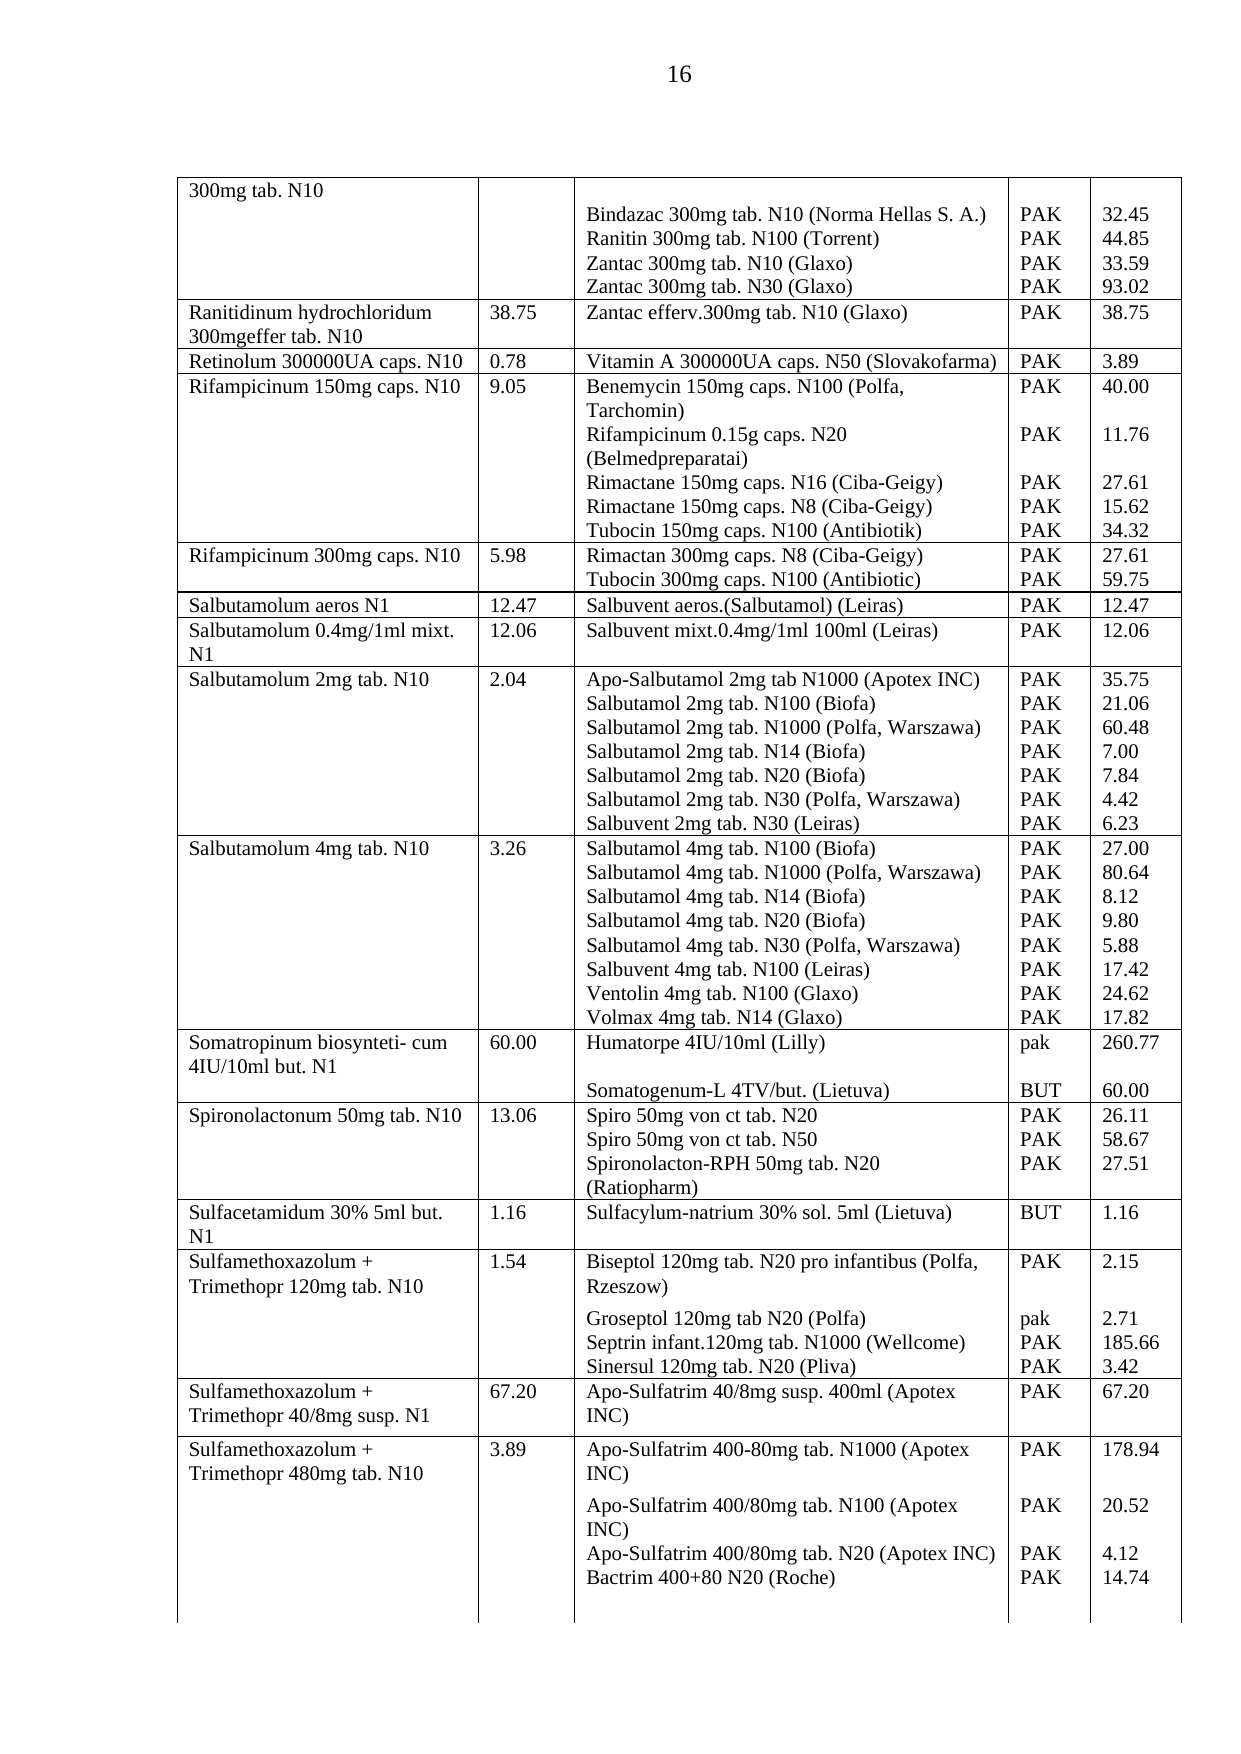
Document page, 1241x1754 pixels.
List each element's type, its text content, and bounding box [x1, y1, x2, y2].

table_cell Sulfamethoxazolum + Trimethopr 480mg tab. N10 [178, 1437, 478, 1493]
table_cell [178, 909, 478, 932]
table_cell Tubocin 300mg caps. N100 (Antibiotic) [575, 568, 1008, 591]
table_cell [479, 811, 574, 835]
table_cell 67.20 [479, 1379, 574, 1436]
table_cell 7.84 [1091, 763, 1181, 787]
table_cell [178, 860, 478, 884]
table_cell Salbuvent 2mg tab. N30 (Leiras) [575, 811, 1008, 835]
table_cell Biseptol 120mg tab. N20 pro infantibus (Polfa, Rzeszow) [575, 1250, 1008, 1306]
table_cell Rimactan 300mg caps. N8 (Ciba-Geigy) [575, 543, 1008, 567]
table_cell 17.42 [1091, 957, 1181, 981]
table_cell pak [1009, 1306, 1090, 1330]
table_cell 38.75 [479, 300, 574, 348]
table_cell BUT [1009, 1078, 1090, 1102]
table_cell [178, 250, 478, 274]
table_cell 185.66 [1091, 1330, 1181, 1354]
table_cell PAK [1009, 1541, 1090, 1565]
table_cell Somatropinum biosynteti- cum 4IU/10ml but. N1 [178, 1030, 478, 1078]
table_cell [479, 1306, 574, 1330]
table_cell [178, 470, 478, 494]
table_cell [178, 1541, 478, 1565]
table_cell Rimactane 150mg caps. N8 (Ciba-Geigy) [575, 494, 1008, 518]
table_cell 38.75 [1091, 300, 1181, 348]
table_cell Sulfamethoxazolum + Trimethopr 120mg tab. N10 [178, 1250, 478, 1306]
table_cell Salbutamolum aeros N1 [178, 593, 478, 617]
table_cell Rifampicinum 300mg caps. N10 [178, 543, 478, 567]
table_cell BUT [1009, 1200, 1090, 1248]
table_cell 67.20 [1091, 1379, 1181, 1436]
table_cell pak [1009, 1030, 1090, 1078]
table_cell Salbutamol 4mg tab. N30 (Polfa, Warszawa) [575, 933, 1008, 957]
table_cell 33.59 [1091, 250, 1181, 274]
table_cell Groseptol 120mg tab N20 (Polfa) [575, 1306, 1008, 1330]
table_cell [479, 1565, 574, 1623]
table_cell Retinolum 300000UA caps. N10 [178, 349, 478, 373]
table_cell 178.94 [1091, 1437, 1181, 1493]
table_cell Zantac 300mg tab. N30 (Glaxo) [575, 275, 1008, 298]
table_cell Salbutamol 2mg tab. N1000 (Polfa, Warszawa) [575, 715, 1008, 739]
table_cell PAK [1009, 568, 1090, 591]
table_cell [479, 909, 574, 932]
table_cell [178, 884, 478, 908]
table_cell [178, 422, 478, 470]
table_cell [178, 275, 478, 298]
table_cell [479, 981, 574, 1005]
table_cell 27.00 [1091, 836, 1181, 860]
table_cell [178, 1493, 478, 1541]
table_cell [479, 470, 574, 494]
table_cell Volmax 4mg tab. N14 (Glaxo) [575, 1005, 1008, 1029]
table_cell PAK [1009, 715, 1090, 739]
table_cell 6.23 [1091, 811, 1181, 835]
table_cell PAK [1009, 422, 1090, 470]
table_cell [178, 739, 478, 763]
table_cell [575, 178, 1008, 202]
table_cell Zantac efferv.300mg tab. N10 (Glaxo) [575, 300, 1008, 348]
table_cell Tubocin 150mg caps. N100 (Antibiotik) [575, 518, 1008, 542]
table_cell 2.71 [1091, 1306, 1181, 1330]
table_cell 13.06 [479, 1103, 574, 1127]
table_cell PAK [1009, 739, 1090, 763]
table_cell [178, 1306, 478, 1330]
table_cell [479, 250, 574, 274]
table_cell PAK [1009, 1354, 1090, 1378]
table_cell PAK [1009, 374, 1090, 422]
table_cell Salbutamol 2mg tab. N14 (Biofa) [575, 739, 1008, 763]
table_cell PAK [1009, 202, 1090, 226]
table_cell [479, 568, 574, 591]
table_cell [178, 981, 478, 1005]
table_cell [479, 422, 574, 470]
table_cell [178, 763, 478, 787]
table_cell PAK [1009, 667, 1090, 691]
table_cell [178, 933, 478, 957]
table_cell Apo-Salbutamol 2mg tab N1000 (Apotex INC) [575, 667, 1008, 691]
table_cell PAK [1009, 1493, 1090, 1541]
table_cell [479, 715, 574, 739]
table_cell 1.16 [1091, 1200, 1181, 1248]
table_cell [178, 1330, 478, 1354]
table_cell PAK [1009, 1565, 1090, 1623]
table_cell [479, 884, 574, 908]
table_cell 3.89 [479, 1437, 574, 1493]
table_cell Rimactane 150mg caps. N16 (Ciba-Geigy) [575, 470, 1008, 494]
table_cell [178, 811, 478, 835]
table_cell Salbutamolum 0.4mg/1ml mixt. N1 [178, 618, 478, 666]
table_cell PAK [1009, 618, 1090, 666]
table_cell [178, 226, 478, 250]
table_cell PAK [1009, 836, 1090, 860]
table_cell [178, 202, 478, 226]
table_cell 2.15 [1091, 1250, 1181, 1306]
table_cell 60.00 [479, 1030, 574, 1078]
table_cell 3.26 [479, 836, 574, 860]
table_cell PAK [1009, 1005, 1090, 1029]
table_cell Apo-Sulfatrim 400-80mg tab. N1000 (Apotex INC) [575, 1437, 1008, 1493]
table_cell Apo-Sulfatrim 400/80mg tab. N100 (Apotex INC) [575, 1493, 1008, 1541]
table_cell Sulfamethoxazolum + Trimethopr 40/8mg susp. N1 [178, 1379, 478, 1436]
table_cell [479, 1354, 574, 1378]
table_cell 2.04 [479, 667, 574, 691]
table_cell Salbutamol 2mg tab. N100 (Biofa) [575, 691, 1008, 715]
table_cell Salbutamol 2mg tab. N20 (Biofa) [575, 763, 1008, 787]
table_cell Salbuvent mixt.0.4mg/1ml 100ml (Leiras) [575, 618, 1008, 666]
table_cell PAK [1009, 884, 1090, 908]
table_cell PAK [1009, 1250, 1090, 1306]
table_cell 12.47 [479, 593, 574, 617]
table_cell [178, 568, 478, 591]
table_cell [479, 1541, 574, 1565]
table_cell PAK [1009, 981, 1090, 1005]
table_cell 4.42 [1091, 787, 1181, 811]
table_cell 5.88 [1091, 933, 1181, 957]
table_cell [178, 957, 478, 981]
table_cell Septrin infant.120mg tab. N1000 (Wellcome) [575, 1330, 1008, 1354]
table_cell Ranitidinum hydrochloridum 300mgeffer tab. N10 [178, 300, 478, 348]
table_cell Sulfacetamidum 30% 5ml but. N1 [178, 1200, 478, 1248]
table_cell Spironolactonum 50mg tab. N10 [178, 1103, 478, 1127]
table_cell [479, 787, 574, 811]
table_cell PAK [1009, 470, 1090, 494]
table_cell [479, 933, 574, 957]
table_cell 58.67 [1091, 1127, 1181, 1151]
table_cell Salbutamol 4mg tab. N1000 (Polfa, Warszawa) [575, 860, 1008, 884]
table_cell Sinersul 120mg tab. N20 (Pliva) [575, 1354, 1008, 1378]
table_cell [178, 1078, 478, 1102]
table_cell Sulfacylum-natrium 30% sol. 5ml (Lietuva) [575, 1200, 1008, 1248]
table_cell 44.85 [1091, 226, 1181, 250]
table_cell Rifampicinum 0.15g caps. N20 (Belmedpreparatai) [575, 422, 1008, 470]
table_cell Salbuvent 4mg tab. N100 (Leiras) [575, 957, 1008, 981]
table_cell PAK [1009, 300, 1090, 348]
table_cell 17.82 [1091, 1005, 1181, 1029]
table_cell 27.61 [1091, 543, 1181, 567]
table_cell [178, 787, 478, 811]
table_cell [479, 957, 574, 981]
table_cell Spironolacton-RPH 50mg tab. N20 (Ratiopharm) [575, 1151, 1008, 1199]
table_cell [178, 494, 478, 518]
table_cell 59.75 [1091, 568, 1181, 591]
table_cell 12.06 [479, 618, 574, 666]
table_cell PAK [1009, 1103, 1090, 1127]
table_cell PAK [1009, 543, 1090, 567]
table_cell 11.76 [1091, 422, 1181, 470]
table_cell 12.47 [1091, 593, 1181, 617]
table_cell PAK [1009, 1151, 1090, 1199]
table_cell Bindazac 300mg tab. N10 (Norma Hellas S. A.) [575, 202, 1008, 226]
table_cell PAK [1009, 811, 1090, 835]
table_cell Rifampicinum 150mg caps. N10 [178, 374, 478, 422]
table_cell 3.42 [1091, 1354, 1181, 1378]
table_cell PAK [1009, 250, 1090, 274]
table_cell 27.51 [1091, 1151, 1181, 1199]
table_cell Salbutamolum 4mg tab. N10 [178, 836, 478, 860]
table_cell 93.02 [1091, 275, 1181, 298]
table_cell PAK [1009, 909, 1090, 932]
table_cell PAK [1009, 933, 1090, 957]
table_cell PAK [1009, 1330, 1090, 1354]
table_cell Apo-Sulfatrim 400/80mg tab. N20 (Apotex INC) [575, 1541, 1008, 1565]
table_cell [479, 226, 574, 250]
table_cell [1009, 178, 1090, 202]
table_cell [178, 1127, 478, 1151]
table_cell PAK [1009, 763, 1090, 787]
table_cell PAK [1009, 1437, 1090, 1493]
table_cell 80.64 [1091, 860, 1181, 884]
table_cell [479, 178, 574, 202]
table_cell 12.06 [1091, 618, 1181, 666]
table_cell Apo-Sulfatrim 40/8mg susp. 400ml (Apotex INC) [575, 1379, 1008, 1436]
table_cell 26.11 [1091, 1103, 1181, 1127]
table_cell [479, 691, 574, 715]
table_cell PAK [1009, 494, 1090, 518]
table_cell 21.06 [1091, 691, 1181, 715]
table_cell Ventolin 4mg tab. N100 (Glaxo) [575, 981, 1008, 1005]
table_cell Salbuvent aeros.(Salbutamol) (Leiras) [575, 593, 1008, 617]
table_cell 35.75 [1091, 667, 1181, 691]
table_cell [479, 494, 574, 518]
table_cell 20.52 [1091, 1493, 1181, 1541]
table_cell PAK [1009, 593, 1090, 617]
table_cell Somatogenum-L 4TV/but. (Lietuva) [575, 1078, 1008, 1102]
table_cell Vitamin A 300000UA caps. N50 (Slovakofarma) [575, 349, 1008, 373]
table_cell [1091, 178, 1181, 202]
table_cell 15.62 [1091, 494, 1181, 518]
table_cell [178, 1151, 478, 1199]
table_cell [178, 518, 478, 542]
table_cell [479, 1151, 574, 1199]
table_cell [479, 1005, 574, 1029]
table_cell 1.54 [479, 1250, 574, 1306]
table_cell Salbutamol 4mg tab. N20 (Biofa) [575, 909, 1008, 932]
table_cell PAK [1009, 226, 1090, 250]
table_cell [479, 518, 574, 542]
table_cell 0.78 [479, 349, 574, 373]
table_cell [479, 1127, 574, 1151]
table_cell PAK [1009, 1127, 1090, 1151]
table_cell [479, 202, 574, 226]
table_cell 260.77 [1091, 1030, 1181, 1078]
table_cell PAK [1009, 957, 1090, 981]
table_cell [178, 1565, 478, 1623]
table_cell [479, 1493, 574, 1541]
table_cell [178, 1005, 478, 1029]
table_cell [479, 860, 574, 884]
table_cell Salbutamolum 2mg tab. N10 [178, 667, 478, 691]
table_cell 60.00 [1091, 1078, 1181, 1102]
table_cell Salbutamol 2mg tab. N30 (Polfa, Warszawa) [575, 787, 1008, 811]
table_cell 40.00 [1091, 374, 1181, 422]
table_cell 4.12 [1091, 1541, 1181, 1565]
table_cell 1.16 [479, 1200, 574, 1248]
table_cell Spiro 50mg von ct tab. N20 [575, 1103, 1008, 1127]
table_cell PAK [1009, 691, 1090, 715]
table_cell 9.80 [1091, 909, 1181, 932]
table_cell Ranitin 300mg tab. N100 (Torrent) [575, 226, 1008, 250]
table_cell 32.45 [1091, 202, 1181, 226]
table_cell 60.48 [1091, 715, 1181, 739]
table_cell Salbutamol 4mg tab. N100 (Biofa) [575, 836, 1008, 860]
table_cell 27.61 [1091, 470, 1181, 494]
table_cell [479, 1078, 574, 1102]
table_cell [479, 1330, 574, 1354]
table_cell PAK [1009, 275, 1090, 298]
table_cell PAK [1009, 1379, 1090, 1436]
table_cell PAK [1009, 787, 1090, 811]
table_cell PAK [1009, 518, 1090, 542]
table_cell 34.32 [1091, 518, 1181, 542]
table_cell 7.00 [1091, 739, 1181, 763]
table_cell Spiro 50mg von ct tab. N50 [575, 1127, 1008, 1151]
table_cell Salbutamol 4mg tab. N14 (Biofa) [575, 884, 1008, 908]
table_cell 8.12 [1091, 884, 1181, 908]
table_cell PAK [1009, 860, 1090, 884]
table_cell 300mg tab. N10 [178, 178, 478, 202]
table_cell 9.05 [479, 374, 574, 422]
table_cell 14.74 [1091, 1565, 1181, 1623]
table_cell Zantac 300mg tab. N10 (Glaxo) [575, 250, 1008, 274]
table_cell Benemycin 150mg caps. N100 (Polfa, Tarchomin) [575, 374, 1008, 422]
table_cell [479, 763, 574, 787]
table_cell Humatorpe 4IU/10ml (Lilly) [575, 1030, 1008, 1078]
table_cell [178, 1354, 478, 1378]
table_cell [479, 275, 574, 298]
table_cell 5.98 [479, 543, 574, 567]
table_cell Bactrim 400+80 N20 (Roche) [575, 1565, 1008, 1623]
table_cell 24.62 [1091, 981, 1181, 1005]
table_cell [178, 691, 478, 715]
table_cell [479, 739, 574, 763]
table_cell [178, 715, 478, 739]
table_cell 3.89 [1091, 349, 1181, 373]
table_cell PAK [1009, 349, 1090, 373]
